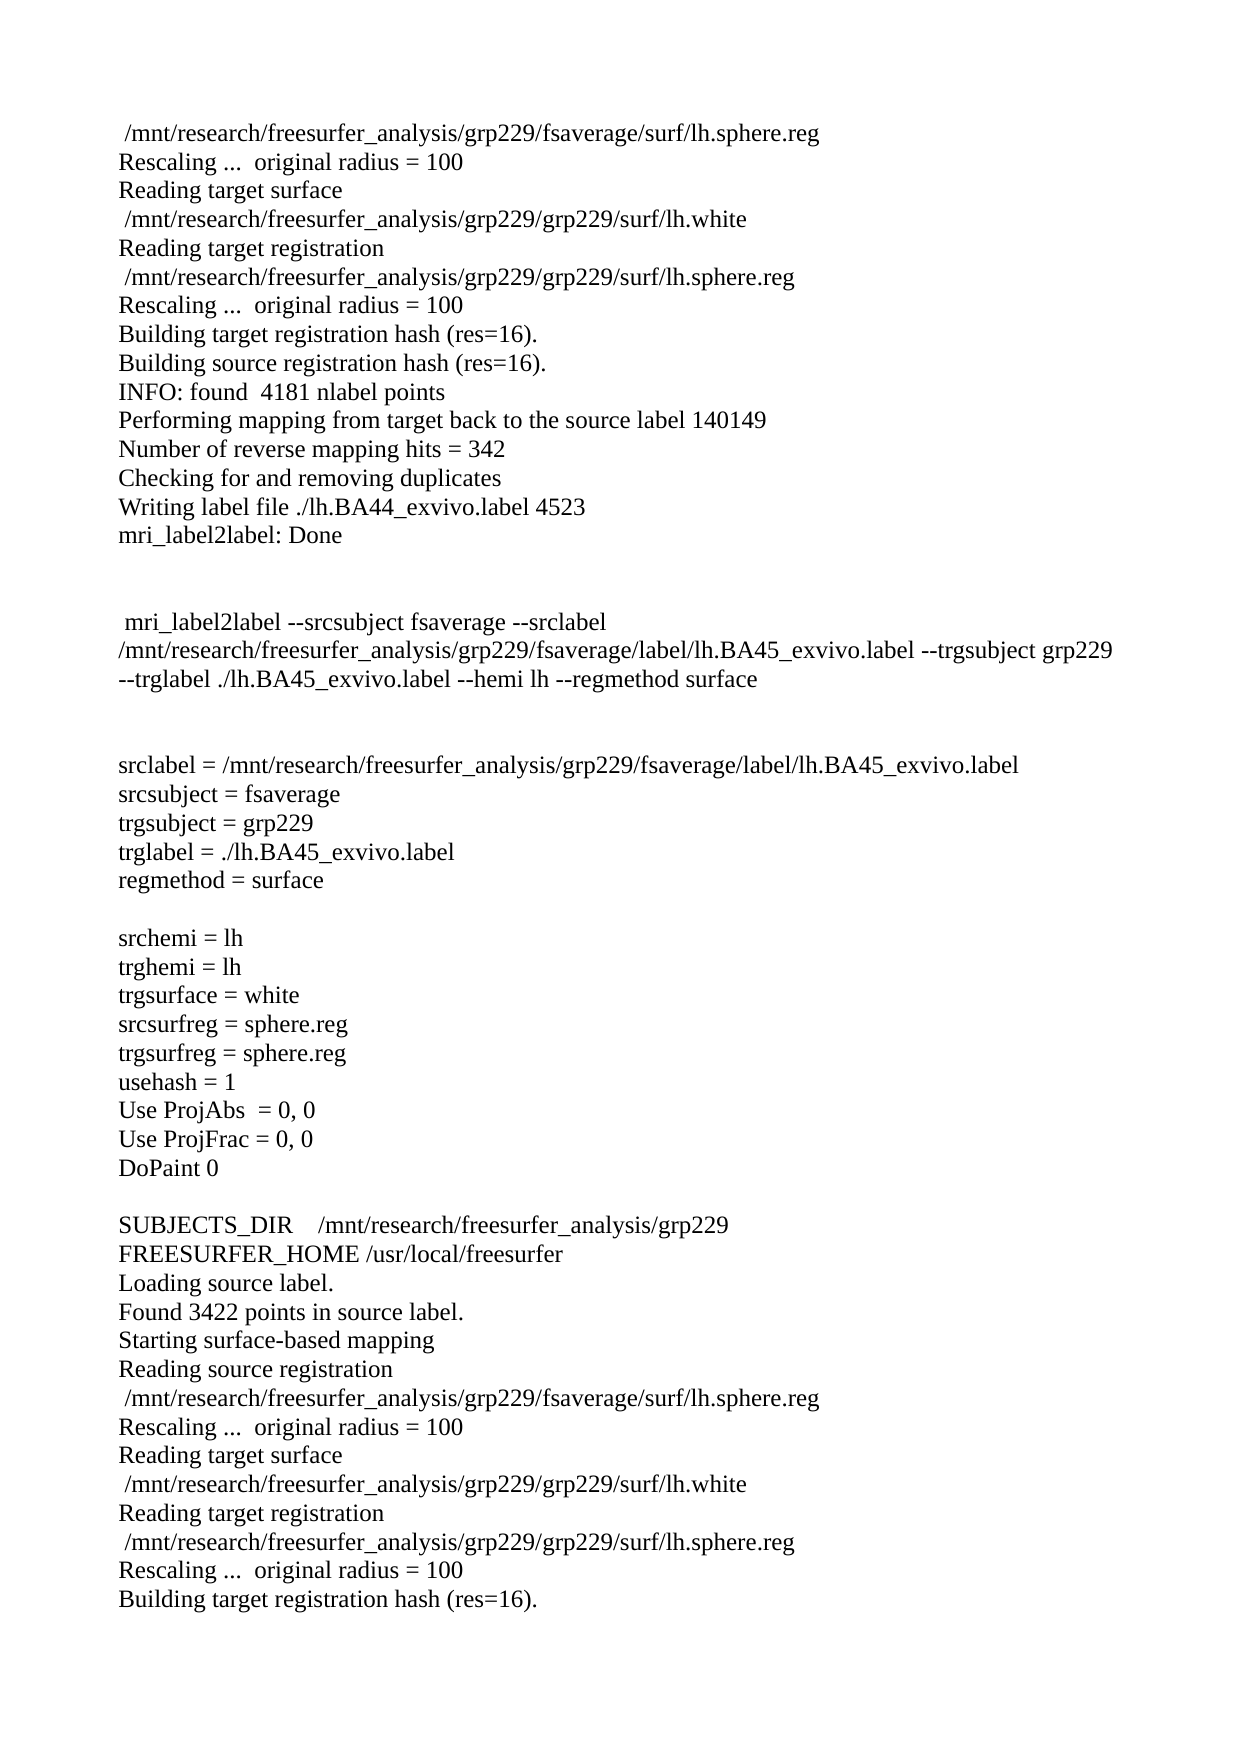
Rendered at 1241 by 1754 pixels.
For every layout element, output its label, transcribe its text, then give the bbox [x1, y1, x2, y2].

text Rescaling ... original radius = 100 [118, 147, 1122, 176]
text trgsubject = grp229 [118, 808, 1122, 837]
text Number of reverse mapping hits = 342 [118, 434, 1122, 463]
text /mnt/research/freesurfer_analysis/grp229/fsaverage/surf/lh.sphere.reg [118, 1383, 1122, 1412]
text Building target registration hash (res=16). [118, 1584, 1122, 1613]
text /mnt/research/freesurfer_analysis/grp229/grp229/surf/lh.white [118, 1469, 1122, 1498]
text Rescaling ... original radius = 100 [118, 1556, 1122, 1584]
text DoPaint 0 [118, 1153, 1122, 1182]
text Found 3422 points in source label. [118, 1297, 1122, 1326]
text Building target registration hash (res=16). [118, 319, 1122, 348]
text /mnt/research/freesurfer_analysis/grp229/grp229/surf/lh.sphere.reg [118, 1527, 1122, 1556]
text Reading target registration [118, 233, 1122, 262]
text srchemi = lh [118, 923, 1122, 952]
text SUBJECTS_DIR /mnt/research/freesurfer_analysis/grp229 [118, 1211, 1122, 1239]
text Reading target surface [118, 1441, 1122, 1469]
text /mnt/research/freesurfer_analysis/grp229/grp229/surf/lh.sphere.reg [118, 262, 1122, 291]
text Reading target registration [118, 1498, 1122, 1527]
text Rescaling ... original radius = 100 [118, 291, 1122, 319]
text Use ProjAbs = 0, 0 [118, 1096, 1122, 1124]
text usehash = 1 [118, 1067, 1122, 1096]
text Use ProjFrac = 0, 0 [118, 1124, 1122, 1153]
text Loading source label. [118, 1268, 1122, 1297]
text /mnt/research/freesurfer_analysis/grp229/grp229/surf/lh.white [118, 204, 1122, 233]
text Reading source registration [118, 1354, 1122, 1383]
text Checking for and removing duplicates [118, 463, 1122, 492]
text /mnt/research/freesurfer_analysis/grp229/fsaverage/surf/lh.sphere.reg [118, 118, 1122, 147]
text regmethod = surface [118, 866, 1122, 894]
text srcsubject = fsaverage [118, 779, 1122, 808]
text trglabel = ./lh.BA45_exvivo.label [118, 837, 1122, 866]
text trgsurfreg = sphere.reg [118, 1038, 1122, 1067]
text Rescaling ... original radius = 100 [118, 1412, 1122, 1441]
text Starting surface-based mapping [118, 1326, 1122, 1354]
text trgsurface = white [118, 981, 1122, 1009]
text Reading target surface [118, 176, 1122, 204]
text trghemi = lh [118, 952, 1122, 981]
text srclabel = /mnt/research/freesurfer_analysis/grp229/fsaverage/label/lh.BA45_exvivo.label [118, 751, 1122, 779]
text srcsurfreg = sphere.reg [118, 1009, 1122, 1038]
text FREESURFER_HOME /usr/local/freesurfer [118, 1239, 1122, 1268]
text mri_label2label: Done [118, 521, 1122, 549]
text Writing label file ./lh.BA44_exvivo.label 4523 [118, 492, 1122, 521]
text INFO: found 4181 nlabel points [118, 377, 1122, 406]
text Performing mapping from target back to the source label 140149 [118, 406, 1122, 434]
text mri_label2label --srcsubject fsaverage --srclabel /mnt/research/freesurfer_analysis/grp229/fsaverage/label/lh.BA45_exvivo.label --trgsubject grp229 --trglabel ./lh.BA45_exvivo.label --hemi lh --regmethod surface [118, 607, 1122, 693]
text Building source registration hash (res=16). [118, 348, 1122, 377]
